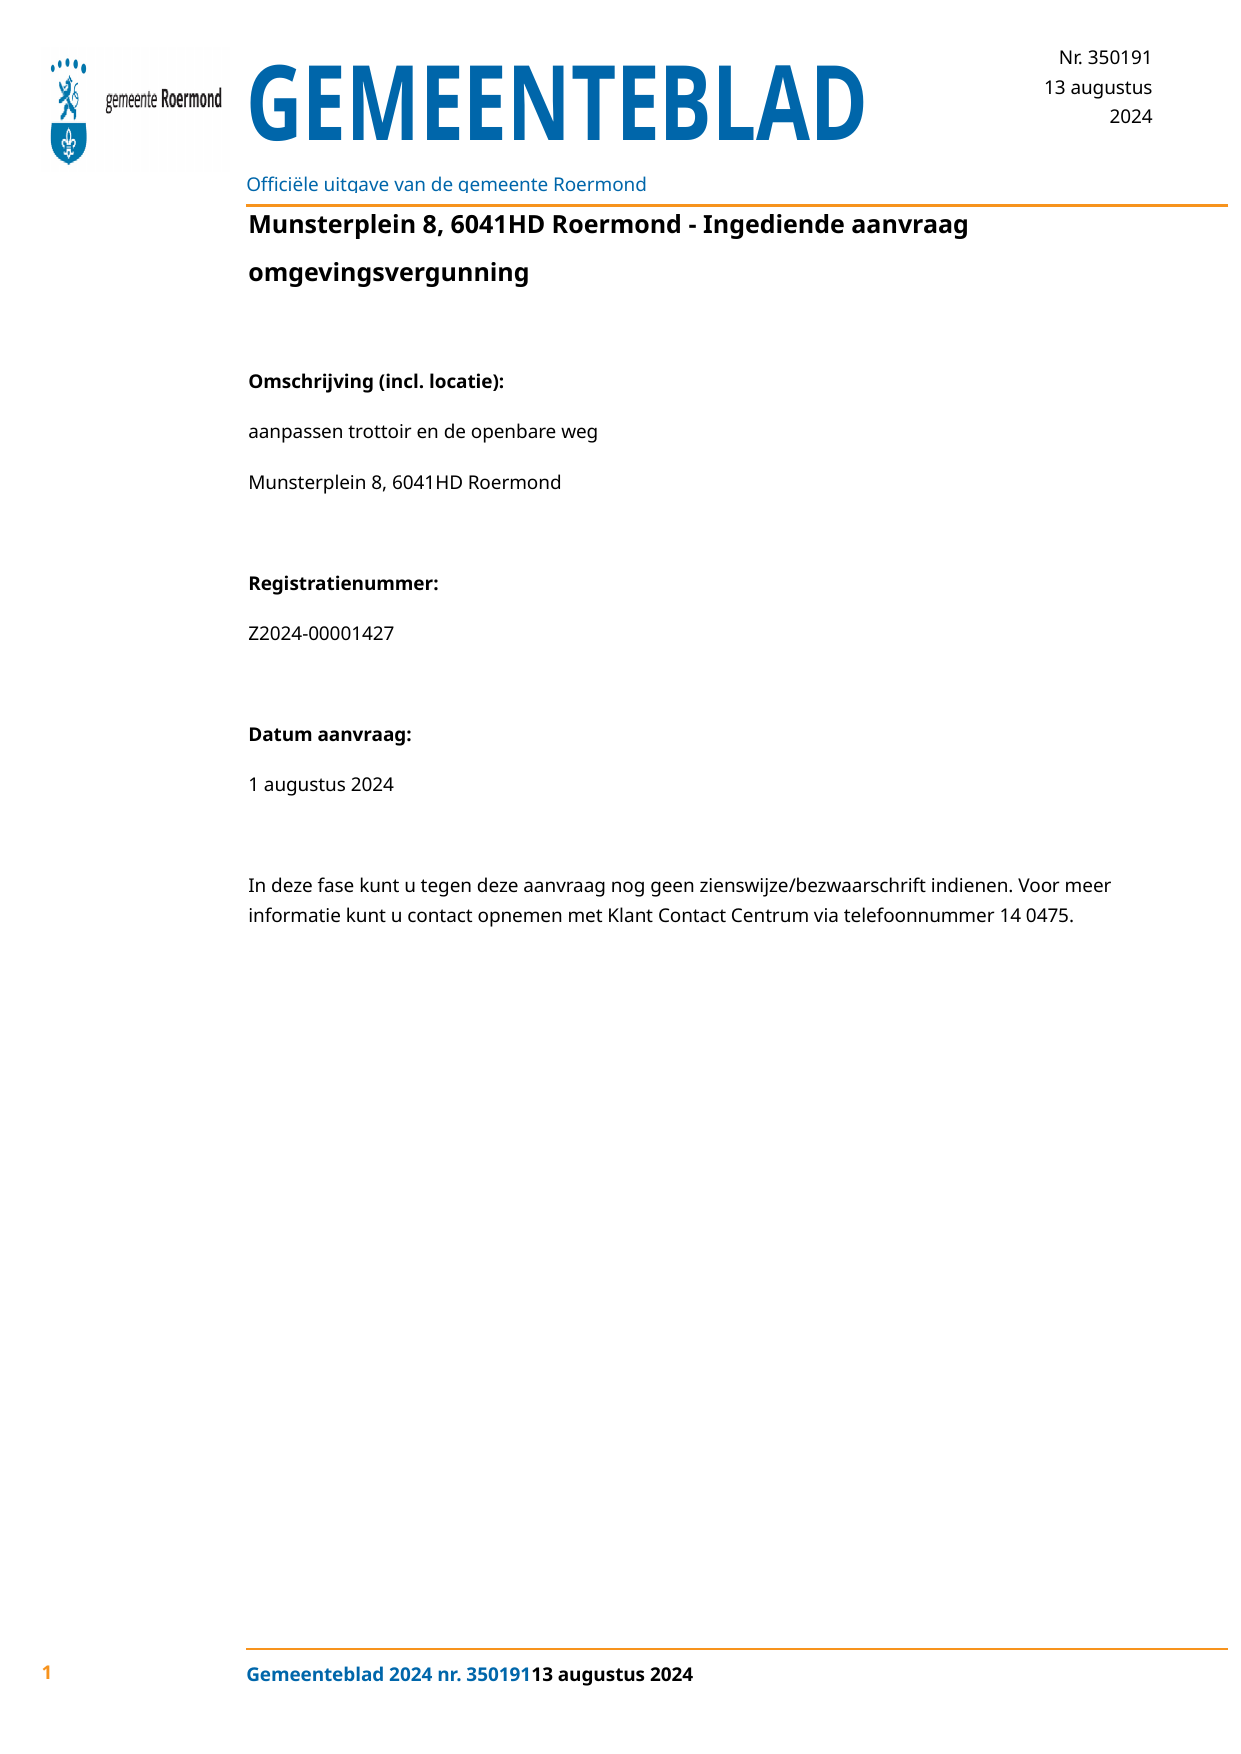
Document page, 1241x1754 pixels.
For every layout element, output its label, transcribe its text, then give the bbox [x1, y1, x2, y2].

text In deze fase kunt u tegen deze aanvraag nog geen zienswijze/bezwaarschrift indienen. Voor meer informatie kunt u contact opnemen met Klant Contact Centrum via telefoonnummer 14 0475. [248, 872, 1152, 928]
text aanpassen trottoir en de openbare weg [248, 419, 1152, 444]
text Munsterplein 8, 6041HD Roermond - Ingediende aanvraag omgevingsvergunning [248, 207, 1152, 288]
text Datum aanvraag: [248, 721, 1152, 747]
text Z2024-00001427 [248, 620, 1152, 646]
text Munsterplein 8, 6041HD Roermond [248, 469, 1152, 495]
picture [41, 47, 231, 172]
text Registratienummer: [248, 570, 1152, 596]
text 1 augustus 2024 [248, 772, 1152, 797]
text Omschrijving (incl. locatie): [248, 368, 1152, 394]
